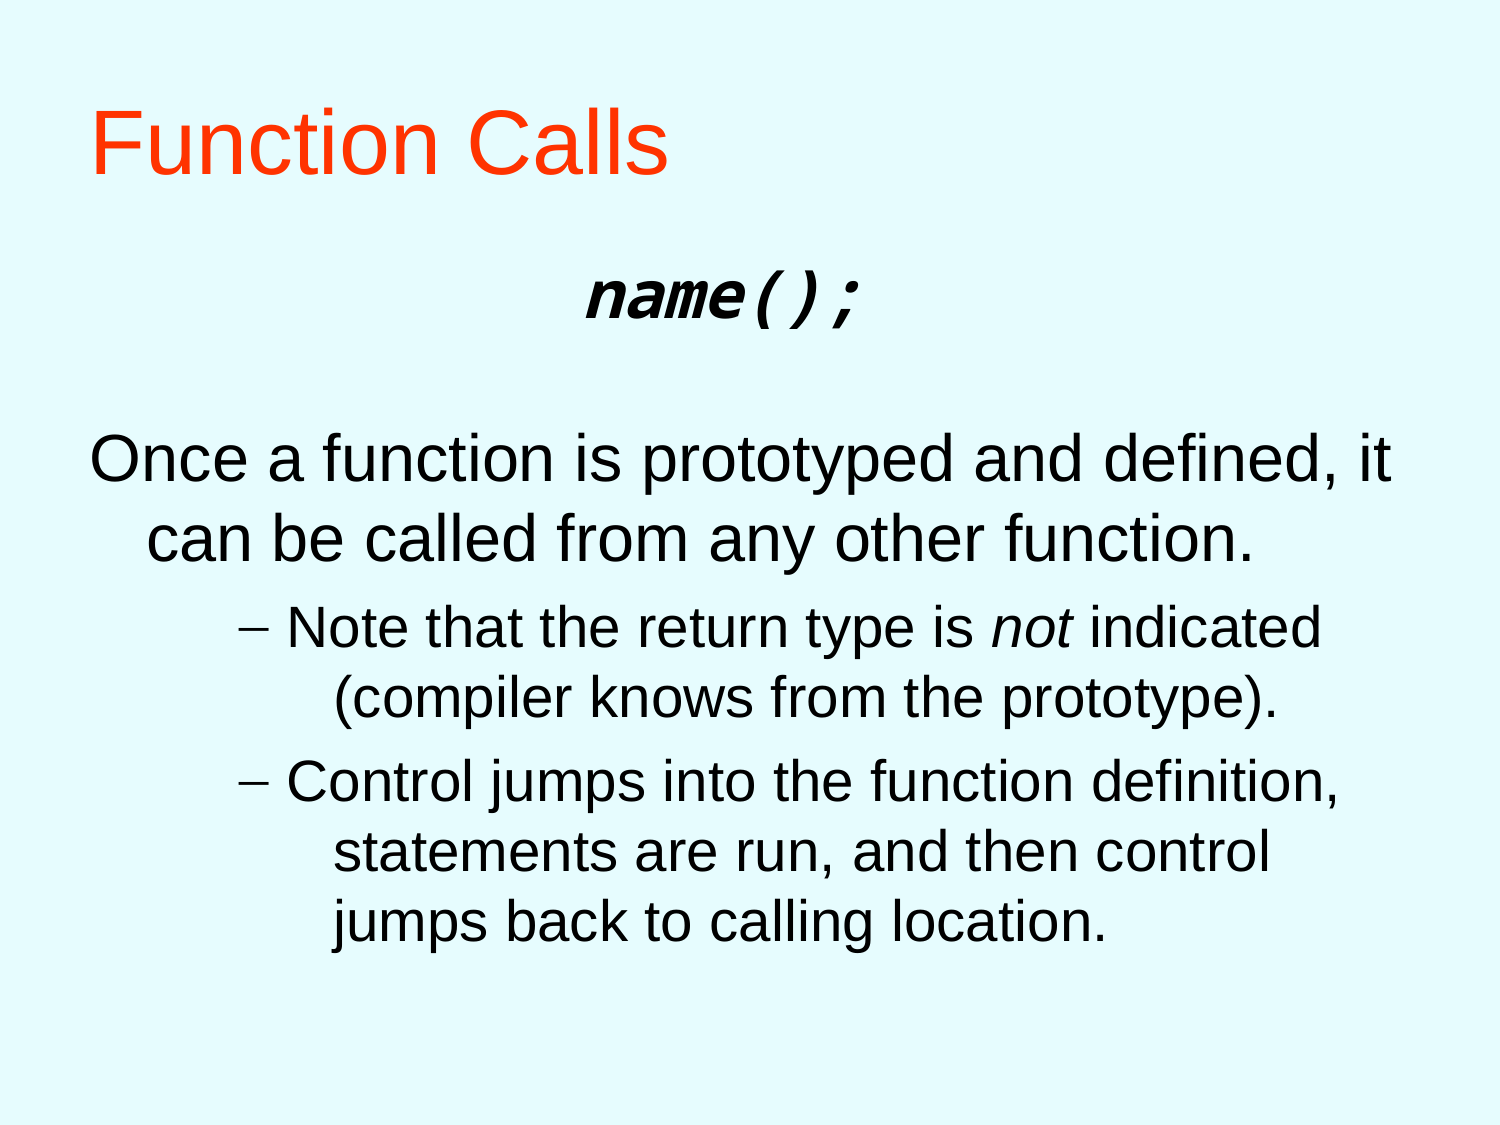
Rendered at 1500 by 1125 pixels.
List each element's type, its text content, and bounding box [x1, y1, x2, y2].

list Once a function is prototyped and defined, it can be called from any other function. Note that the return type is not indicated (compiler knows from the prototype). Control jumps into the function definition, statements are run, and then control jumps back to calling location. [75, 406, 1423, 1068]
title Function Calls [75, 45, 1423, 231]
text_box name(); [567, 244, 933, 346]
